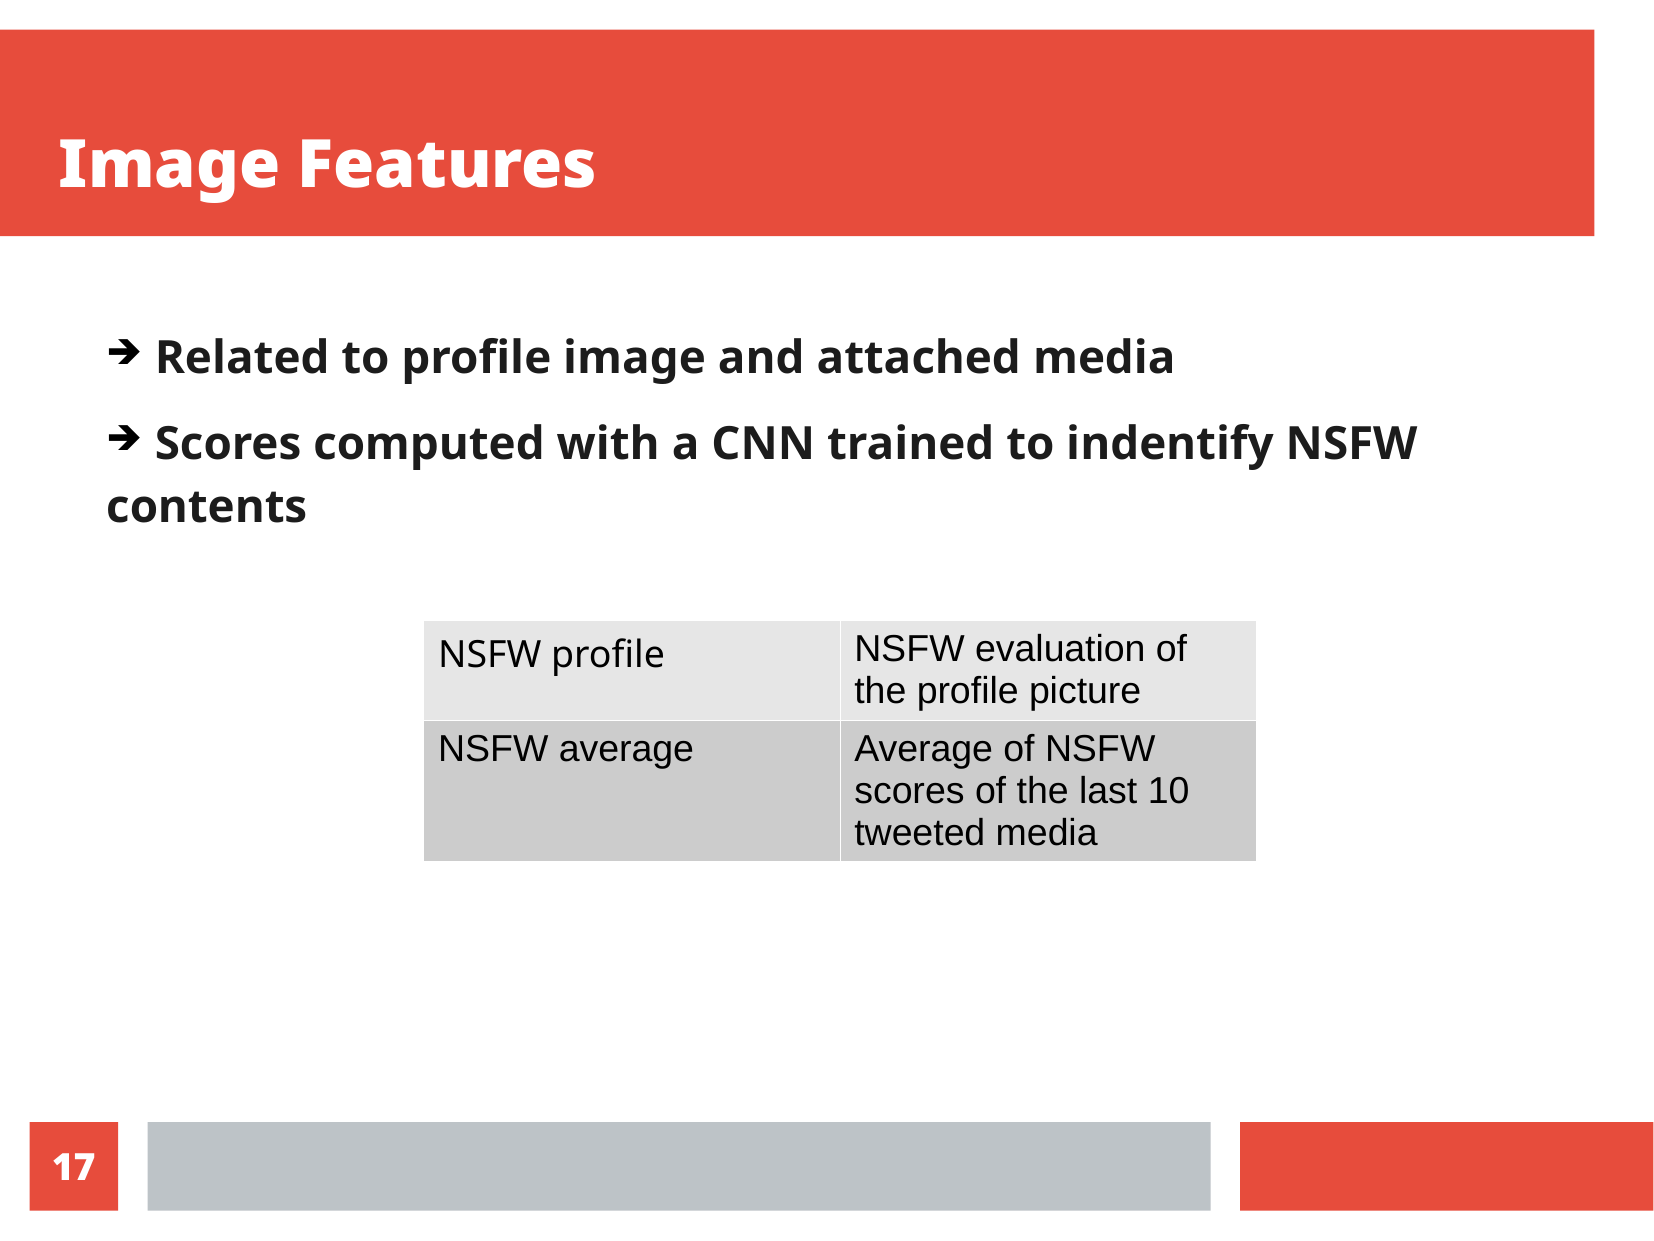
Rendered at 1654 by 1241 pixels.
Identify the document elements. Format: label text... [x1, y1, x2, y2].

table_header NSFW evaluation of the profile picture [841, 621, 1256, 720]
title Image Features [59, 59, 1595, 207]
table_cell Average of NSFW scores of the last 10 tweeted media [841, 721, 1256, 861]
list Related to profile image and attached media Scores computed with a CNN trained to indentify NSFW contents [59, 324, 1565, 1093]
table_header NSFW profile [424, 621, 840, 720]
table_cell NSFW average [424, 721, 840, 861]
